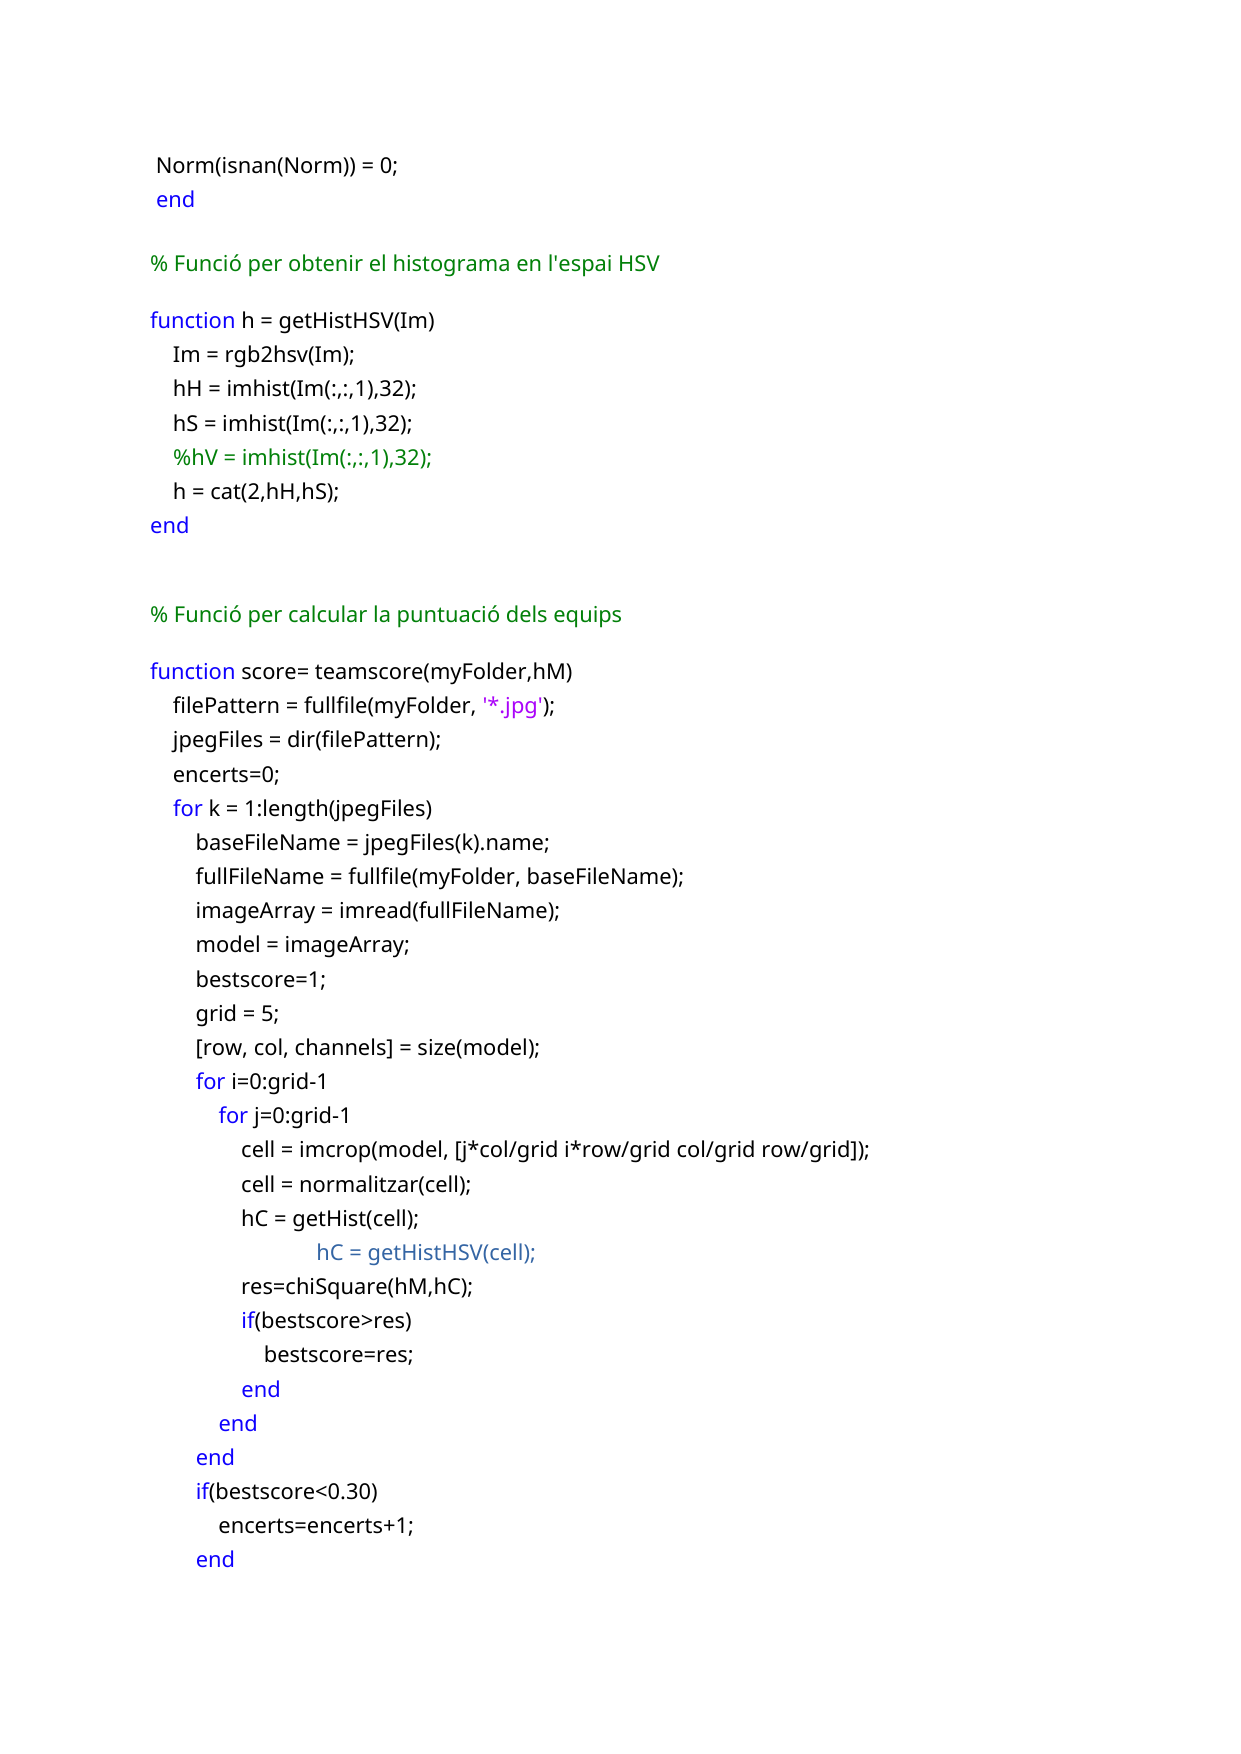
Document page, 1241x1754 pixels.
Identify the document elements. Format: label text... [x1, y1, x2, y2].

text encerts=encerts+1; [150, 1510, 1090, 1540]
text end [150, 1374, 1090, 1403]
text baseFileName = jpegFiles(k).name; [150, 827, 1090, 857]
text encerts=0; [150, 759, 1090, 788]
text bestscore=1; [150, 964, 1090, 993]
text hS = imhist(Im(:,:,1),32); [150, 407, 1090, 437]
text if(bestscore>res) [150, 1305, 1090, 1335]
text res=chiSquare(hM,hC); [150, 1271, 1090, 1301]
text fullFileName = fullfile(myFolder, baseFileName); [150, 861, 1090, 891]
text model = imageArray; [150, 929, 1090, 959]
text for i=0:grid-1 [150, 1066, 1090, 1096]
text filePattern = fullfile(myFolder, '*.jpg'); [150, 690, 1090, 720]
text h = cat(2,hH,hS); [150, 476, 1090, 506]
text function h = getHistHSV(Im) [150, 305, 1090, 335]
text if(bestscore<0.30) [150, 1476, 1090, 1506]
text hC = getHist(cell); hC = getHistHSV(cell); [150, 1203, 1090, 1267]
text Im = rgb2hsv(Im); [150, 339, 1090, 369]
text [row, col, channels] = size(model); [150, 1032, 1090, 1062]
text for j=0:grid-1 [150, 1100, 1090, 1130]
text bestscore=res; [150, 1339, 1090, 1369]
text Norm(isnan(Norm)) = 0; [150, 150, 1090, 180]
text % Funció per obtenir el histograma en l'espai HSV [150, 218, 1090, 278]
text cell = imcrop(model, [j*col/grid i*row/grid col/grid row/grid]); [150, 1134, 1090, 1164]
text for k = 1:length(jpegFiles) [150, 793, 1090, 823]
text end [150, 184, 1090, 214]
text cell = normalitzar(cell); [150, 1169, 1090, 1198]
text end [150, 1442, 1090, 1472]
text end [150, 510, 1090, 540]
text grid = 5; [150, 998, 1090, 1028]
text end [150, 1408, 1090, 1438]
text % Funció per calcular la puntuació dels equips [150, 599, 1090, 629]
text jpegFiles = dir(filePattern); [150, 724, 1090, 754]
text %hV = imhist(Im(:,:,1),32); [150, 442, 1090, 471]
text imageArray = imread(fullFileName); [150, 895, 1090, 925]
text hH = imhist(Im(:,:,1),32); [150, 373, 1090, 403]
text end [150, 1544, 1090, 1574]
text function score= teamscore(myFolder,hM) [150, 656, 1090, 686]
